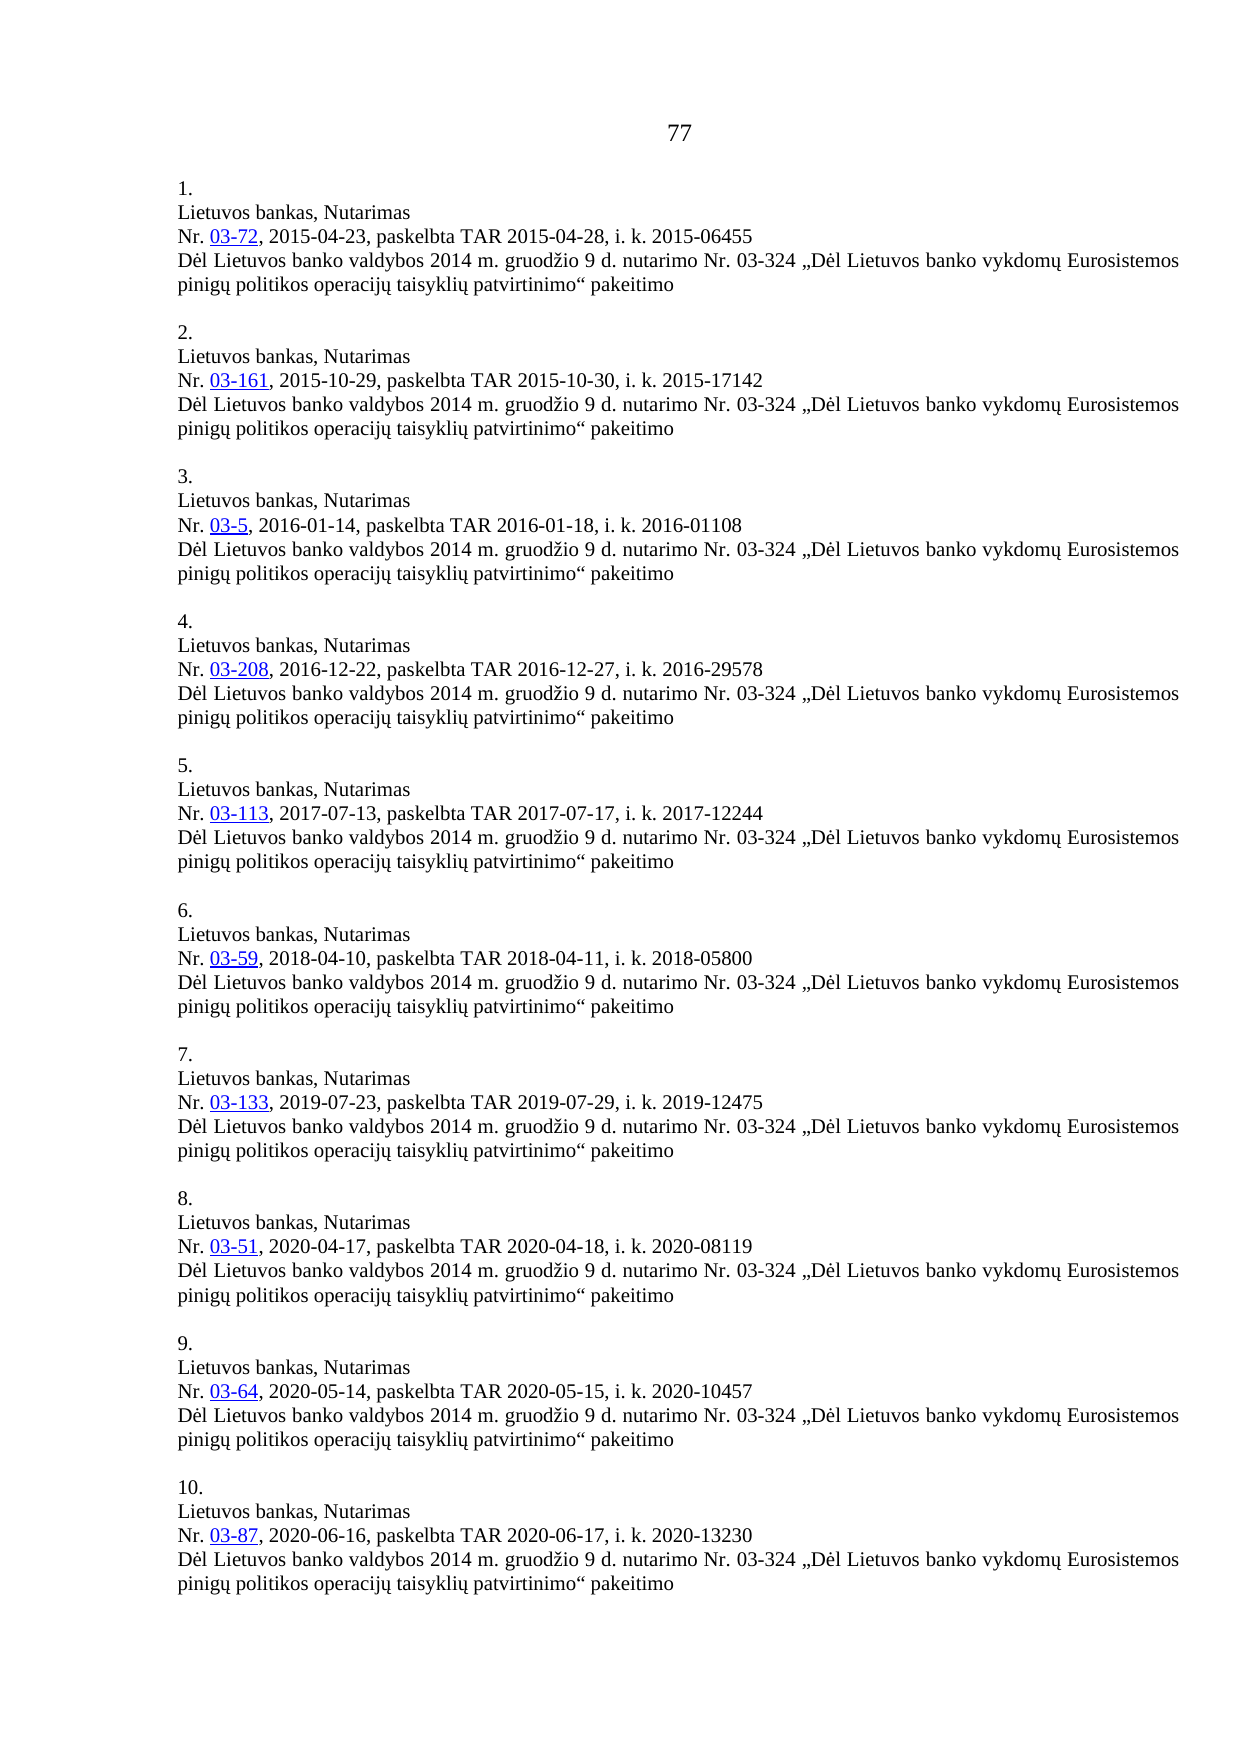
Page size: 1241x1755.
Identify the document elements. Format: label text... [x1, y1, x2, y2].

text Lietuvos bankas, Nutarimas [177, 344, 1181, 368]
text 6. [177, 897, 1181, 922]
text Dėl Lietuvos banko valdybos 2014 m. gruodžio 9 d. nutarimo Nr. 03-324 „Dėl Lietuvos banko vykdomų Eurosistemos pinigų politikos operacijų taisyklių patvirtinimo“ pakeitimo [177, 1403, 1181, 1451]
text Nr. 03-208, 2016-12-22, paskelbta TAR 2016-12-27, i. k. 2016-29578 [177, 657, 1181, 681]
text Dėl Lietuvos banko valdybos 2014 m. gruodžio 9 d. nutarimo Nr. 03-324 „Dėl Lietuvos banko vykdomų Eurosistemos pinigų politikos operacijų taisyklių patvirtinimo“ pakeitimo [177, 1114, 1181, 1162]
text Nr. 03-113, 2017-07-13, paskelbta TAR 2017-07-17, i. k. 2017-12244 [177, 801, 1181, 825]
text 7. [177, 1042, 1181, 1066]
text 10. [177, 1475, 1181, 1499]
text Dėl Lietuvos banko valdybos 2014 m. gruodžio 9 d. nutarimo Nr. 03-324 „Dėl Lietuvos banko vykdomų Eurosistemos pinigų politikos operacijų taisyklių patvirtinimo“ pakeitimo [177, 970, 1181, 1018]
text Lietuvos bankas, Nutarimas [177, 633, 1181, 657]
text Dėl Lietuvos banko valdybos 2014 m. gruodžio 9 d. nutarimo Nr. 03-324 „Dėl Lietuvos banko vykdomų Eurosistemos pinigų politikos operacijų taisyklių patvirtinimo“ pakeitimo [177, 681, 1181, 729]
text 4. [177, 609, 1181, 633]
text Lietuvos bankas, Nutarimas [177, 777, 1181, 801]
text 1. [177, 176, 1181, 200]
text Dėl Lietuvos banko valdybos 2014 m. gruodžio 9 d. nutarimo Nr. 03-324 „Dėl Lietuvos banko vykdomų Eurosistemos pinigų politikos operacijų taisyklių patvirtinimo“ pakeitimo [177, 1547, 1181, 1595]
text Nr. 03-161, 2015-10-29, paskelbta TAR 2015-10-30, i. k. 2015-17142 [177, 368, 1181, 392]
text Nr. 03-72, 2015-04-23, paskelbta TAR 2015-04-28, i. k. 2015-06455 [177, 224, 1181, 248]
text Lietuvos bankas, Nutarimas [177, 922, 1181, 946]
text Dėl Lietuvos banko valdybos 2014 m. gruodžio 9 d. nutarimo Nr. 03-324 „Dėl Lietuvos banko vykdomų Eurosistemos pinigų politikos operacijų taisyklių patvirtinimo“ pakeitimo [177, 537, 1181, 585]
text Nr. 03-133, 2019-07-23, paskelbta TAR 2019-07-29, i. k. 2019-12475 [177, 1090, 1181, 1114]
text 9. [177, 1331, 1181, 1355]
text Lietuvos bankas, Nutarimas [177, 1355, 1181, 1379]
text Dėl Lietuvos banko valdybos 2014 m. gruodžio 9 d. nutarimo Nr. 03-324 „Dėl Lietuvos banko vykdomų Eurosistemos pinigų politikos operacijų taisyklių patvirtinimo“ pakeitimo [177, 392, 1181, 440]
text Nr. 03-87, 2020-06-16, paskelbta TAR 2020-06-17, i. k. 2020-13230 [177, 1523, 1181, 1547]
text Dėl Lietuvos banko valdybos 2014 m. gruodžio 9 d. nutarimo Nr. 03-324 „Dėl Lietuvos banko vykdomų Eurosistemos pinigų politikos operacijų taisyklių patvirtinimo“ pakeitimo [177, 825, 1181, 873]
text 3. [177, 464, 1181, 488]
text Lietuvos bankas, Nutarimas [177, 200, 1181, 224]
text Nr. 03-5, 2016-01-14, paskelbta TAR 2016-01-18, i. k. 2016-01108 [177, 512, 1181, 537]
text Dėl Lietuvos banko valdybos 2014 m. gruodžio 9 d. nutarimo Nr. 03-324 „Dėl Lietuvos banko vykdomų Eurosistemos pinigų politikos operacijų taisyklių patvirtinimo“ pakeitimo [177, 1258, 1181, 1307]
text 8. [177, 1186, 1181, 1210]
text Dėl Lietuvos banko valdybos 2014 m. gruodžio 9 d. nutarimo Nr. 03-324 „Dėl Lietuvos banko vykdomų Eurosistemos pinigų politikos operacijų taisyklių patvirtinimo“ pakeitimo [177, 248, 1181, 296]
text Nr. 03-59, 2018-04-10, paskelbta TAR 2018-04-11, i. k. 2018-05800 [177, 946, 1181, 970]
text 5. [177, 753, 1181, 777]
text 2. [177, 320, 1181, 344]
text Nr. 03-51, 2020-04-17, paskelbta TAR 2020-04-18, i. k. 2020-08119 [177, 1234, 1181, 1258]
text Nr. 03-64, 2020-05-14, paskelbta TAR 2020-05-15, i. k. 2020-10457 [177, 1379, 1181, 1403]
text Lietuvos bankas, Nutarimas [177, 488, 1181, 512]
text Lietuvos bankas, Nutarimas [177, 1499, 1181, 1523]
text Lietuvos bankas, Nutarimas [177, 1210, 1181, 1234]
text Lietuvos bankas, Nutarimas [177, 1066, 1181, 1090]
